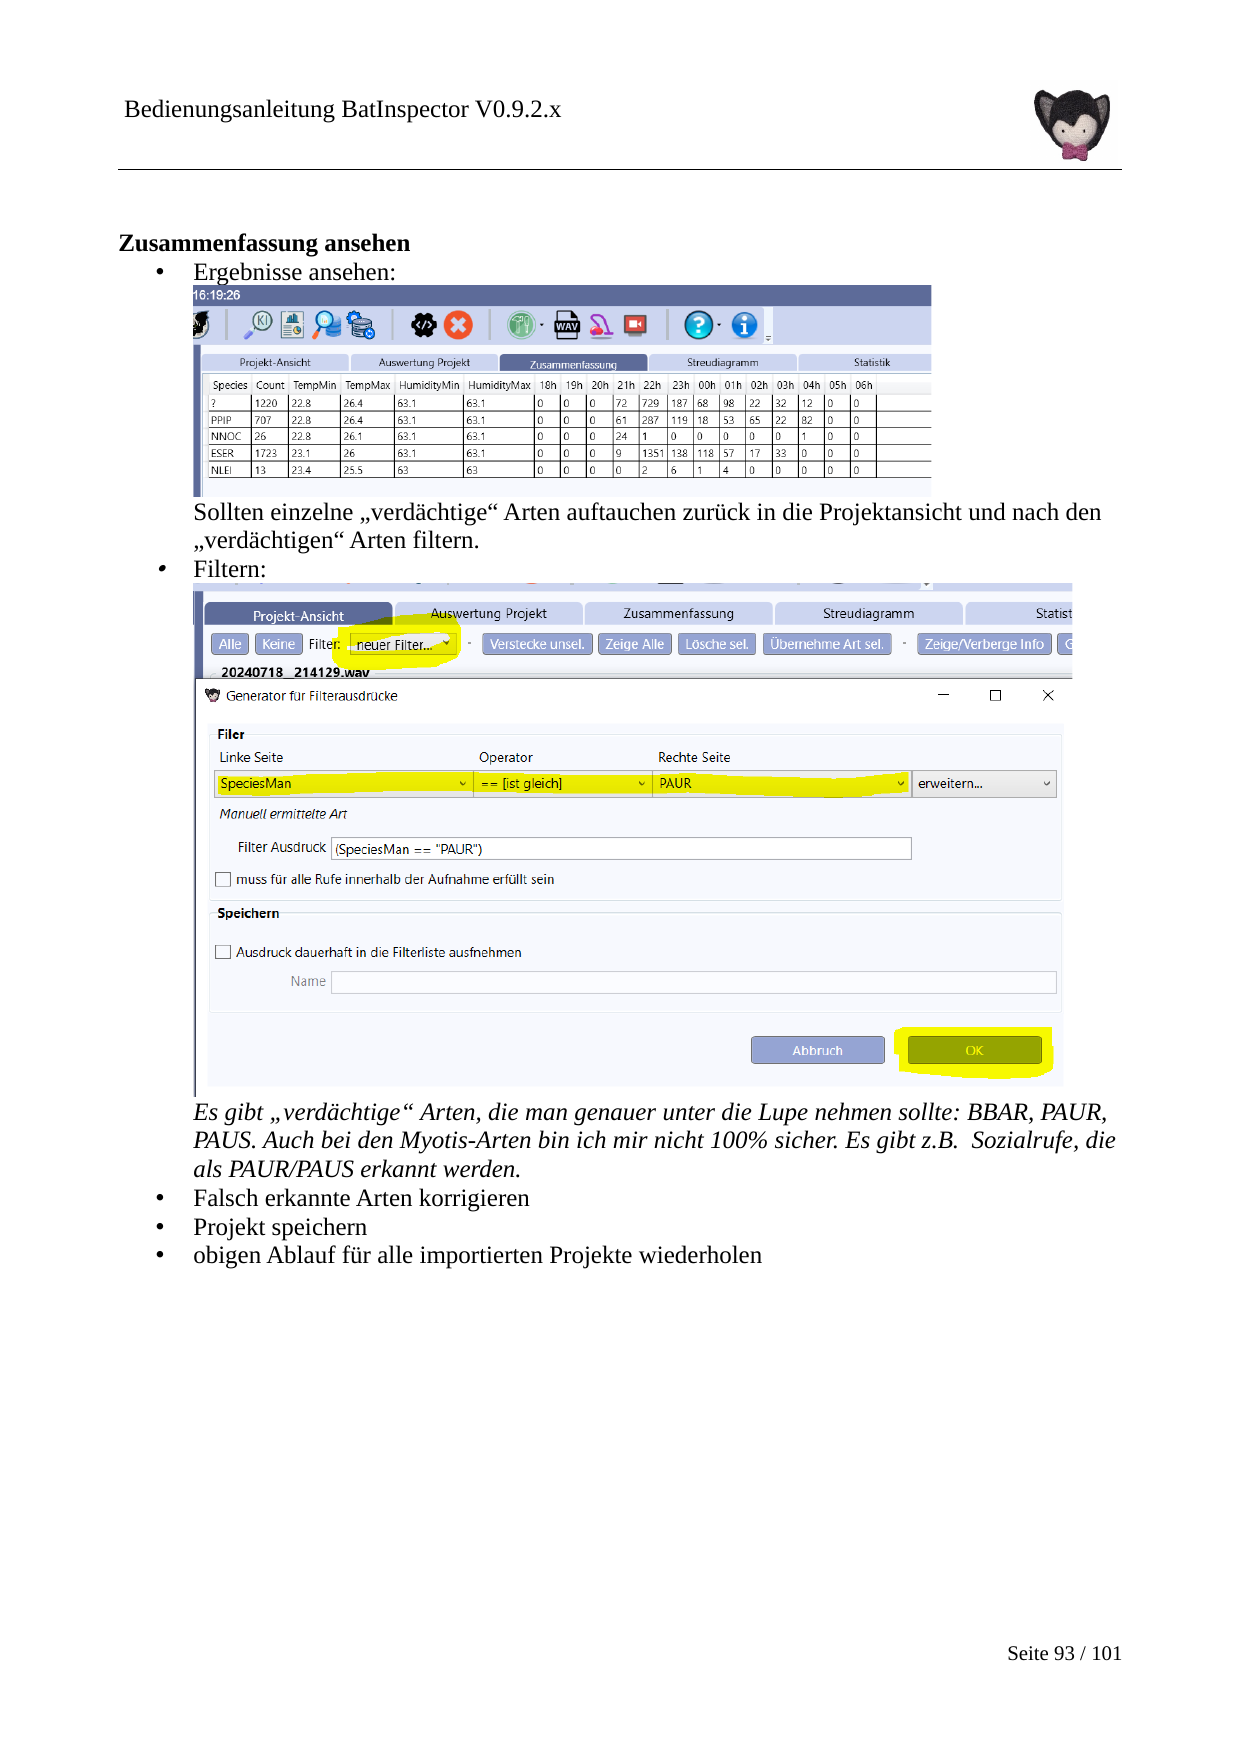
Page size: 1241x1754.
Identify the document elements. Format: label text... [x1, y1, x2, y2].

list Ergebnisse ansehen: Sollten einzelne „verdächtige“ Arten auftauchen zurück in die Projektansicht und nach den „verdächtigen“ Arten filtern. [156, 257, 1122, 554]
picture [193, 583, 1073, 1097]
list obigen Ablauf für alle importierten Projekte wiederholen [156, 1240, 1122, 1269]
list Projekt speichern [156, 1212, 1122, 1240]
picture [1030, 80, 1119, 169]
text Zusammenfassung ansehen [118, 228, 1122, 257]
list Filtern: Es gibt „verdächtige“ Arten, die man genauer unter die Lupe nehmen sollte: BBAR, PAUR, PAUS. Auch bei den Myotis-Arten bin ich mir nicht 100% sicher. Es gibt z.B. Sozialrufe, die als PAUR/PAUS erkannt werden. [156, 554, 1122, 1183]
picture [193, 285, 932, 497]
list Falsch erkannte Arten korrigieren [156, 1183, 1122, 1212]
